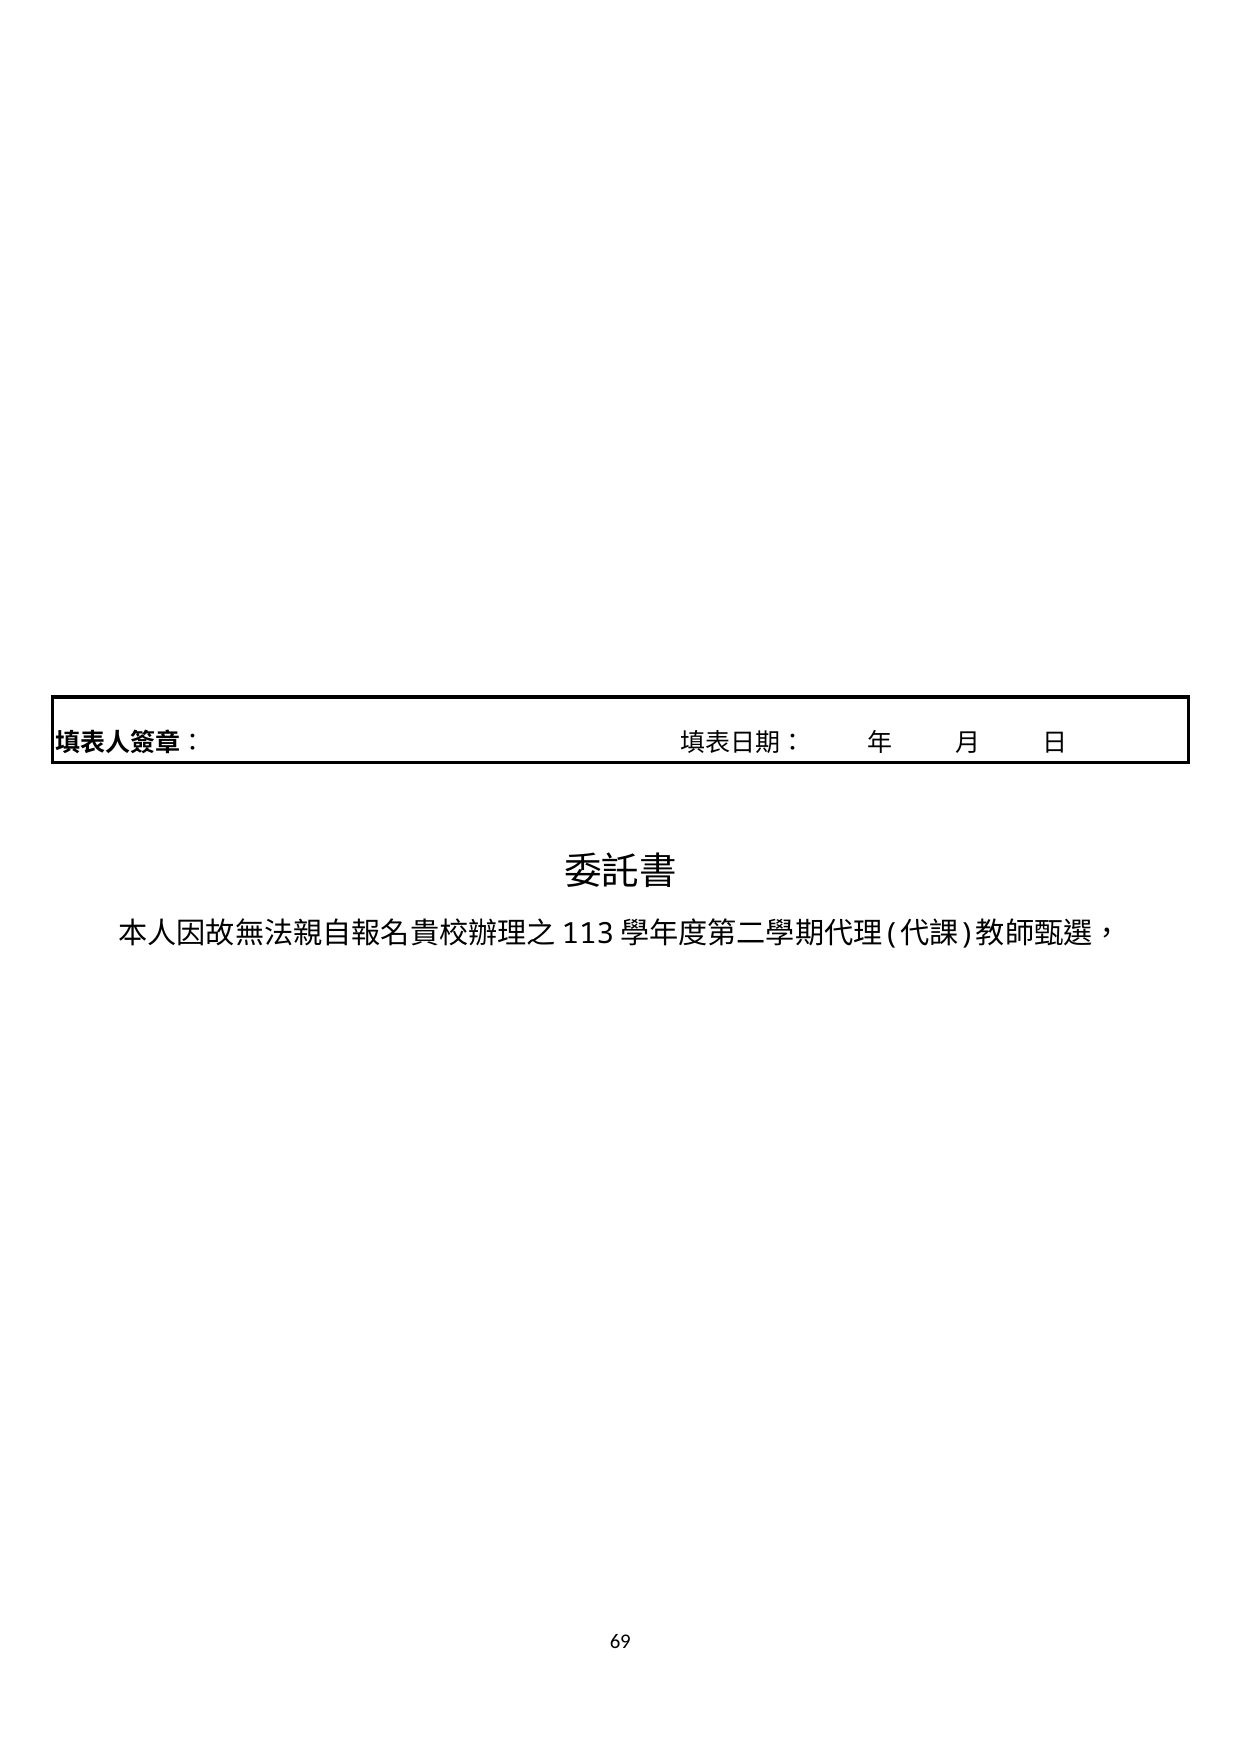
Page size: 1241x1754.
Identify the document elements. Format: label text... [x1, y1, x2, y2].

table_cell 填表人簽章： 填表日期： 年 月 日 [54, 699, 1187, 761]
text 本人因故無法親自報名貴校辦理之113學年度第二學期代理(代課)教師甄選， [118, 889, 1122, 952]
text 委託書 [118, 827, 1122, 889]
